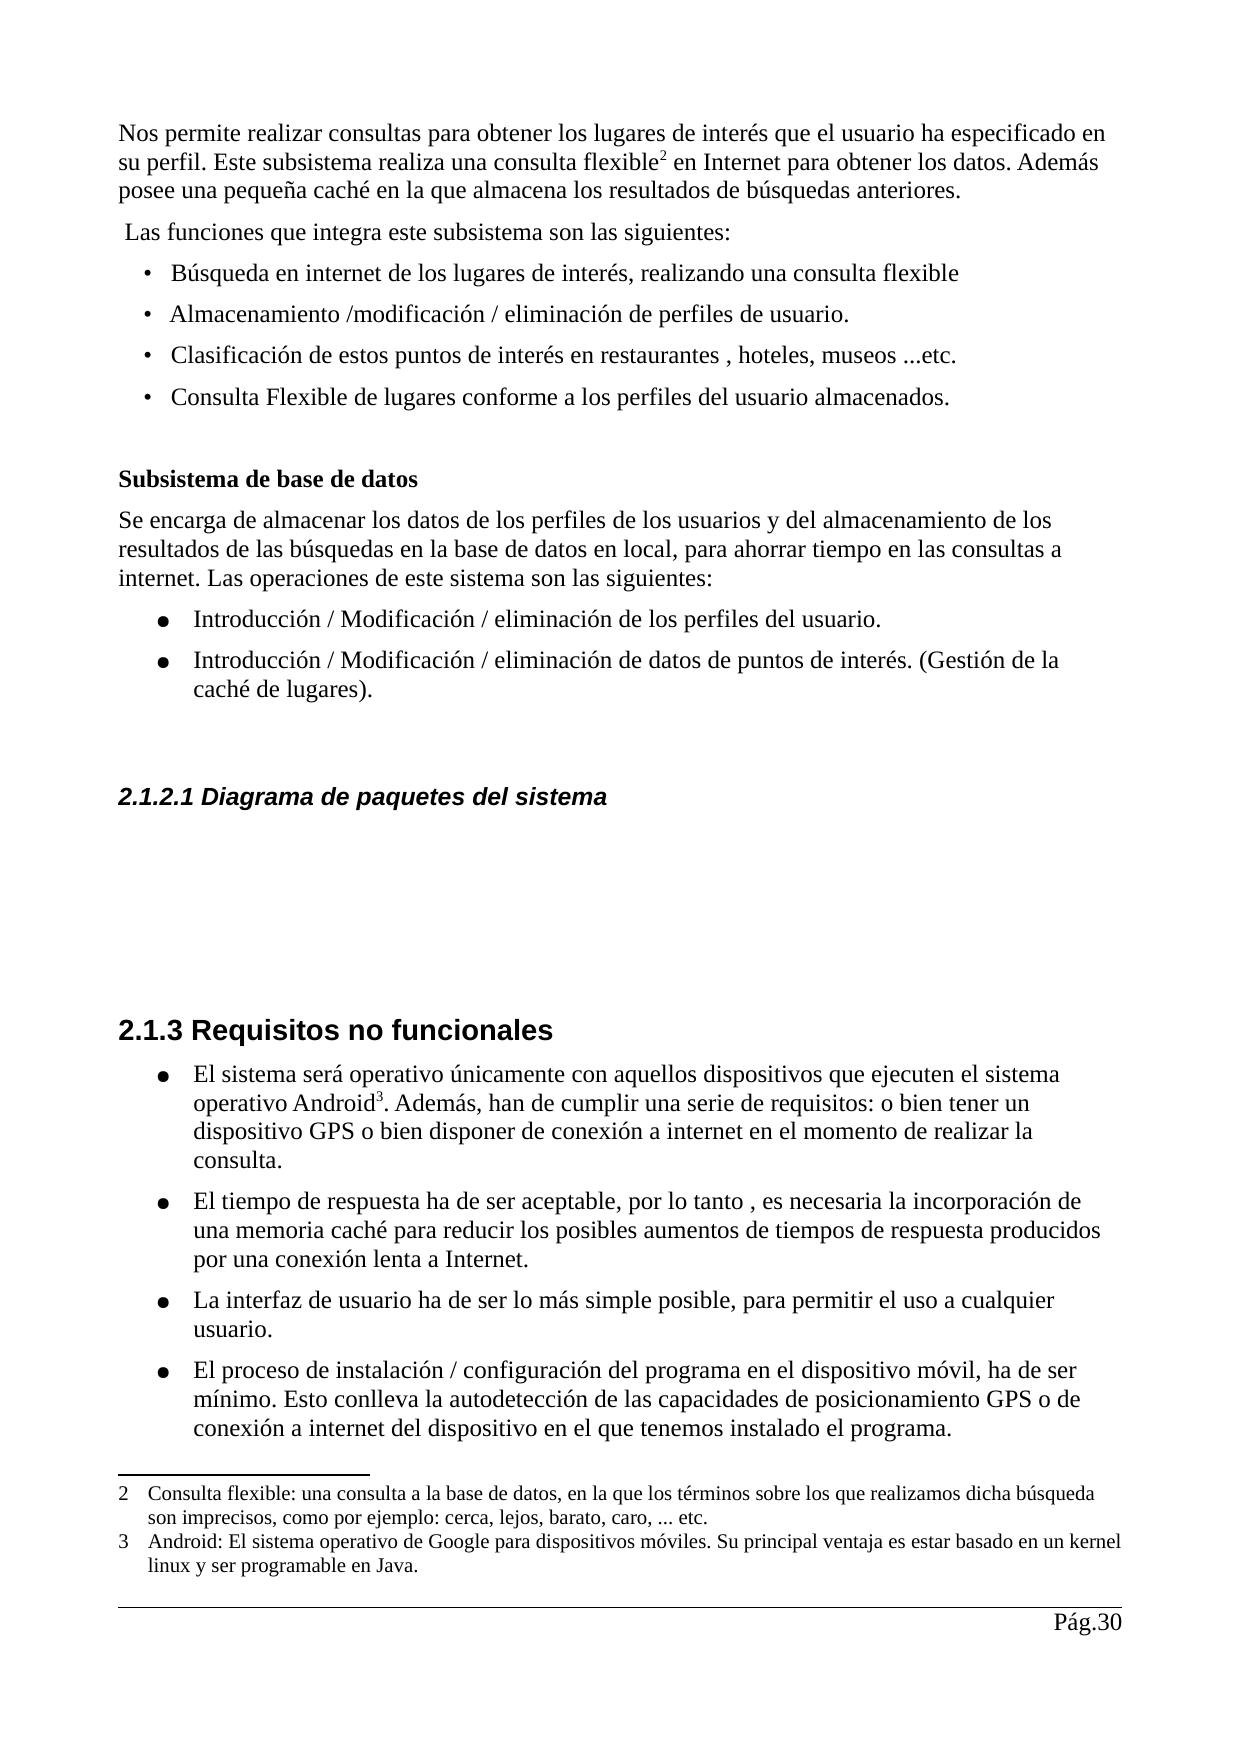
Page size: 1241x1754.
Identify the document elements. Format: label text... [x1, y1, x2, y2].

text Nos permite realizar consultas para obtener los lugares de interés que el usuario ha especificado en su perfil. Este subsistema realiza una consulta flexible en Internet para obtener los datos. Además posee una pequeña caché en la que almacena los resultados de búsquedas anteriores. [118, 118, 1122, 204]
list El sistema será operativo únicamente con aquellos dispositivos que ejecuten el sistema operativo Android. Además, han de cumplir una serie de requisitos: o bien tener un dispositivo GPS o bien disponer de conexión a internet en el momento de realizar la consulta. [156, 1059, 1122, 1174]
text • Almacenamiento /modificación / eliminación de perfiles de usuario. [118, 299, 1122, 328]
subtitle 2.1.2.1 Diagrama de paquetes del sistema [118, 782, 1122, 810]
list El tiempo de respuesta ha de ser aceptable, por lo tanto , es necesaria la incorporación de una memoria caché para reducir los posibles aumentos de tiempos de respuesta producidos por una conexión lenta a Internet. [156, 1186, 1122, 1273]
text Las funciones que integra este subsistema son las siguientes: [118, 217, 1122, 246]
text • Clasificación de estos puntos de interés en restaurantes , hoteles, museos ...etc. [118, 341, 1122, 369]
text • Consulta Flexible de lugares conforme a los perfiles del usuario almacenados. [118, 382, 1122, 411]
list Introducción / Modificación / eliminación de datos de puntos de interés. (Gestión de la caché de lugares). [156, 646, 1122, 703]
text Subsistema de base de datos [118, 464, 1122, 493]
list La interfaz de usuario ha de ser lo más simple posible, para permitir el uso a cualquier usuario. [156, 1285, 1122, 1343]
text Consulta flexible: una consulta a la base de datos, en la que los términos sobre los que realizamos dicha búsqueda son imprecisos, como por ejemplo: cerca, lejos, barato, caro, ... etc. [118, 1481, 1122, 1529]
list Android: El sistema operativo de Google para dispositivos móviles. Su principal ventaja es estar basado en un kernel linux y ser programable en Java. [118, 1529, 1122, 1577]
text Se encarga de almacenar los datos de los perfiles de los usuarios y del almacenamiento de los resultados de las búsquedas en la base de datos en local, para ahorrar tiempo en las consultas a internet. Las operaciones de este sistema son las siguientes: [118, 506, 1122, 592]
list Introducción / Modificación / eliminación de los perfiles del usuario. [156, 604, 1122, 633]
subtitle 2.1.3 Requisitos no funcionales [118, 1013, 1122, 1046]
list El proceso de instalación / configuración del programa en el dispositivo móvil, ha de ser mínimo. Esto conlleva la autodetección de las capacidades de posicionamiento GPS o de conexión a internet del dispositivo en el que tenemos instalado el programa. [156, 1355, 1122, 1441]
text • Búsqueda en internet de los lugares de interés, realizando una consulta flexible [118, 258, 1122, 287]
